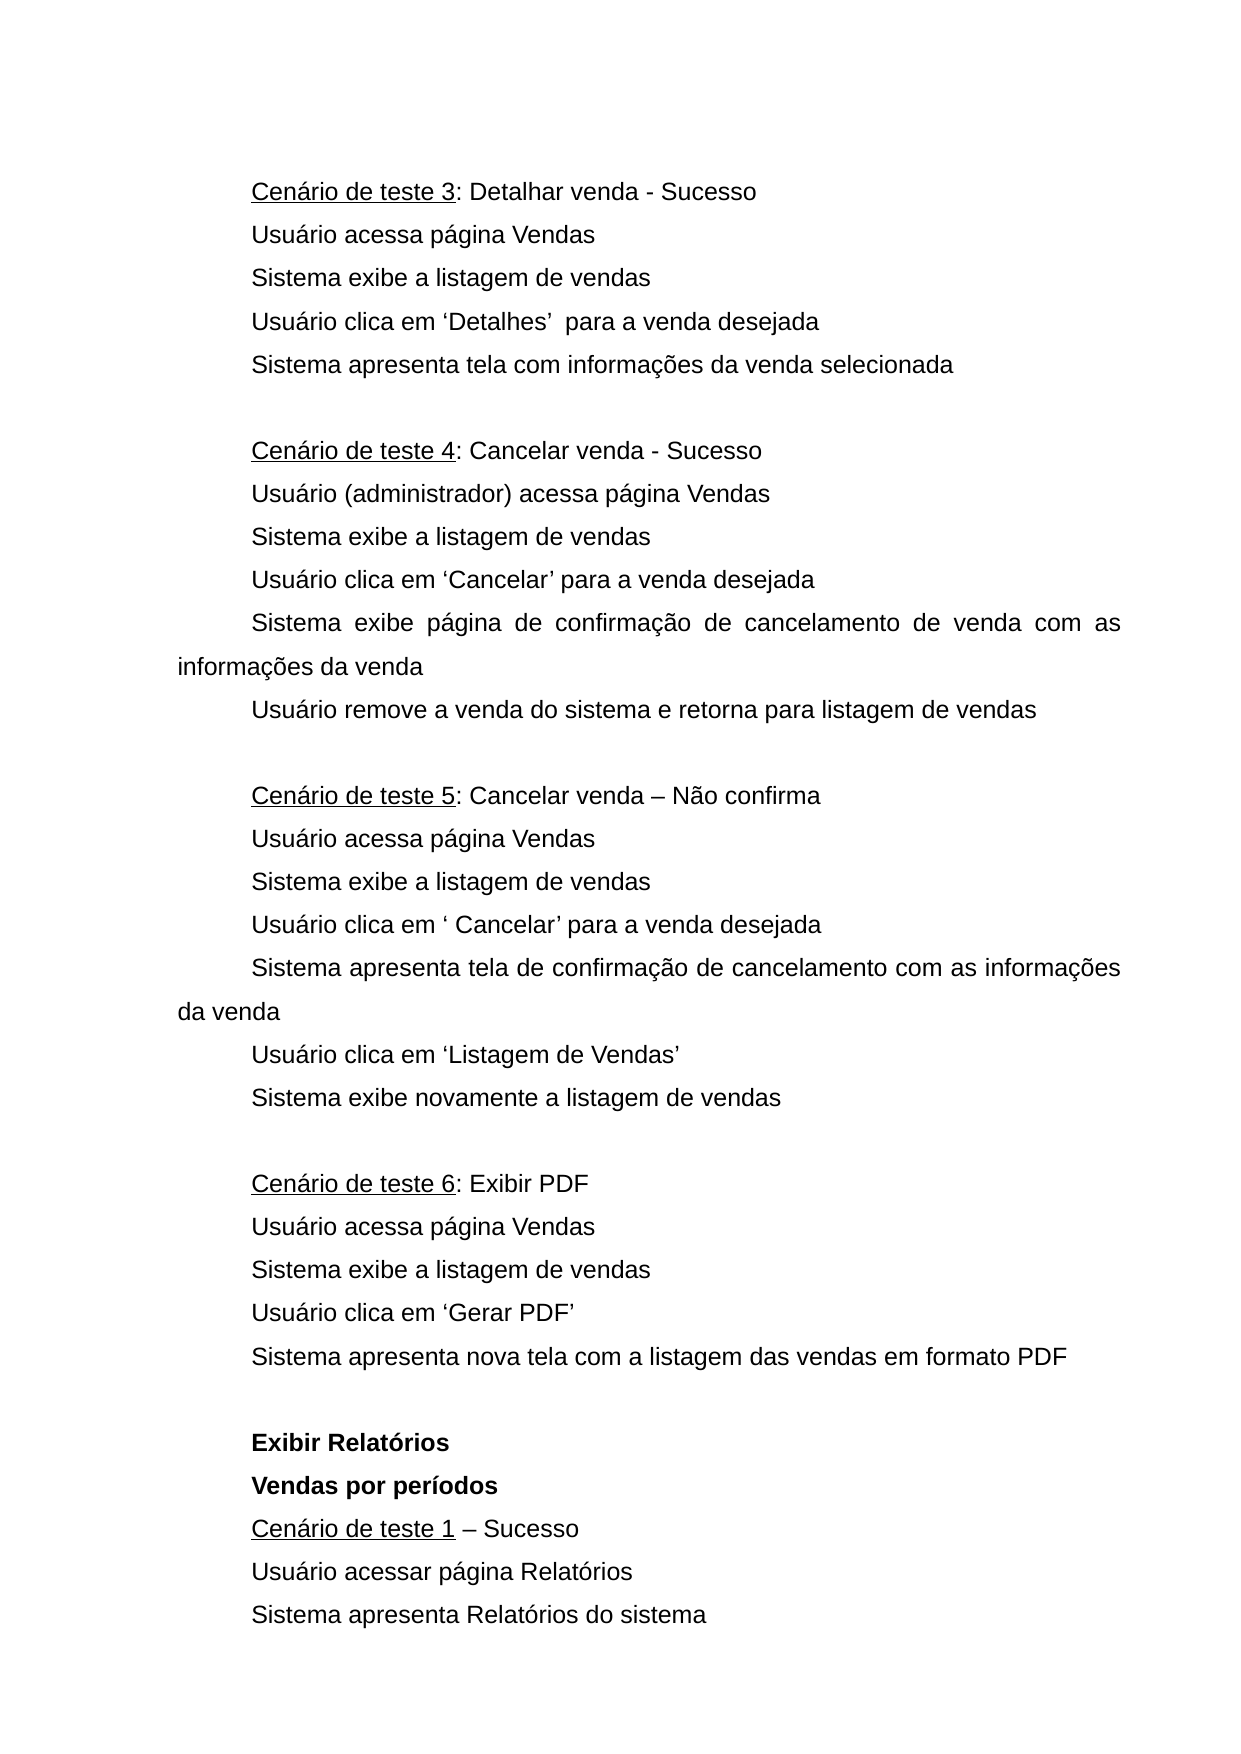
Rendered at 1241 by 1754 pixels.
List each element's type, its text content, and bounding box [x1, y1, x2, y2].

text Usuário acessar página Relatórios [177, 1557, 1122, 1586]
text Usuário acessa página Vendas [177, 824, 1122, 853]
text Usuário acessa página Vendas [177, 220, 1122, 249]
text Sistema exibe página de confirmação de cancelamento de venda com as informações da venda [177, 608, 1122, 680]
text Usuário clica em ‘Cancelar’ para a venda desejada [177, 565, 1122, 594]
text Sistema exibe a listagem de vendas [177, 867, 1122, 896]
text Sistema apresenta tela com informações da venda selecionada [177, 350, 1122, 378]
text Usuário remove a venda do sistema e retorna para listagem de vendas [177, 695, 1122, 723]
text Sistema exibe a listagem de vendas [177, 522, 1122, 551]
text Sistema apresenta nova tela com a listagem das vendas em formato PDF [177, 1342, 1122, 1370]
text Cenário de teste 3: Detalhar venda - Sucesso [177, 177, 1122, 206]
text Cenário de teste 1 – Sucesso [177, 1514, 1122, 1543]
text Sistema exibe novamente a listagem de vendas [177, 1083, 1122, 1112]
text Vendas por períodos [177, 1471, 1122, 1500]
text Usuário clica em ‘ Cancelar’ para a venda desejada [177, 910, 1122, 939]
text Exibir Relatórios [177, 1428, 1122, 1457]
text Usuário acessa página Vendas [177, 1212, 1122, 1241]
text Cenário de teste 6: Exibir PDF [177, 1169, 1122, 1198]
text Cenário de teste 4: Cancelar venda - Sucesso [177, 436, 1122, 465]
text Usuário clica em ‘Gerar PDF’ [177, 1298, 1122, 1327]
text Cenário de teste 5: Cancelar venda – Não confirma [177, 781, 1122, 810]
text Sistema exibe a listagem de vendas [177, 1255, 1122, 1284]
text Sistema apresenta tela de confirmação de cancelamento com as informações da venda [177, 953, 1122, 1025]
text Usuário clica em ‘Listagem de Vendas’ [177, 1040, 1122, 1068]
text Sistema apresenta Relatórios do sistema [177, 1600, 1122, 1629]
text Usuário (administrador) acessa página Vendas [177, 479, 1122, 508]
text Usuário clica em ‘Detalhes’ para a venda desejada [177, 307, 1122, 335]
text Sistema exibe a listagem de vendas [177, 263, 1122, 292]
